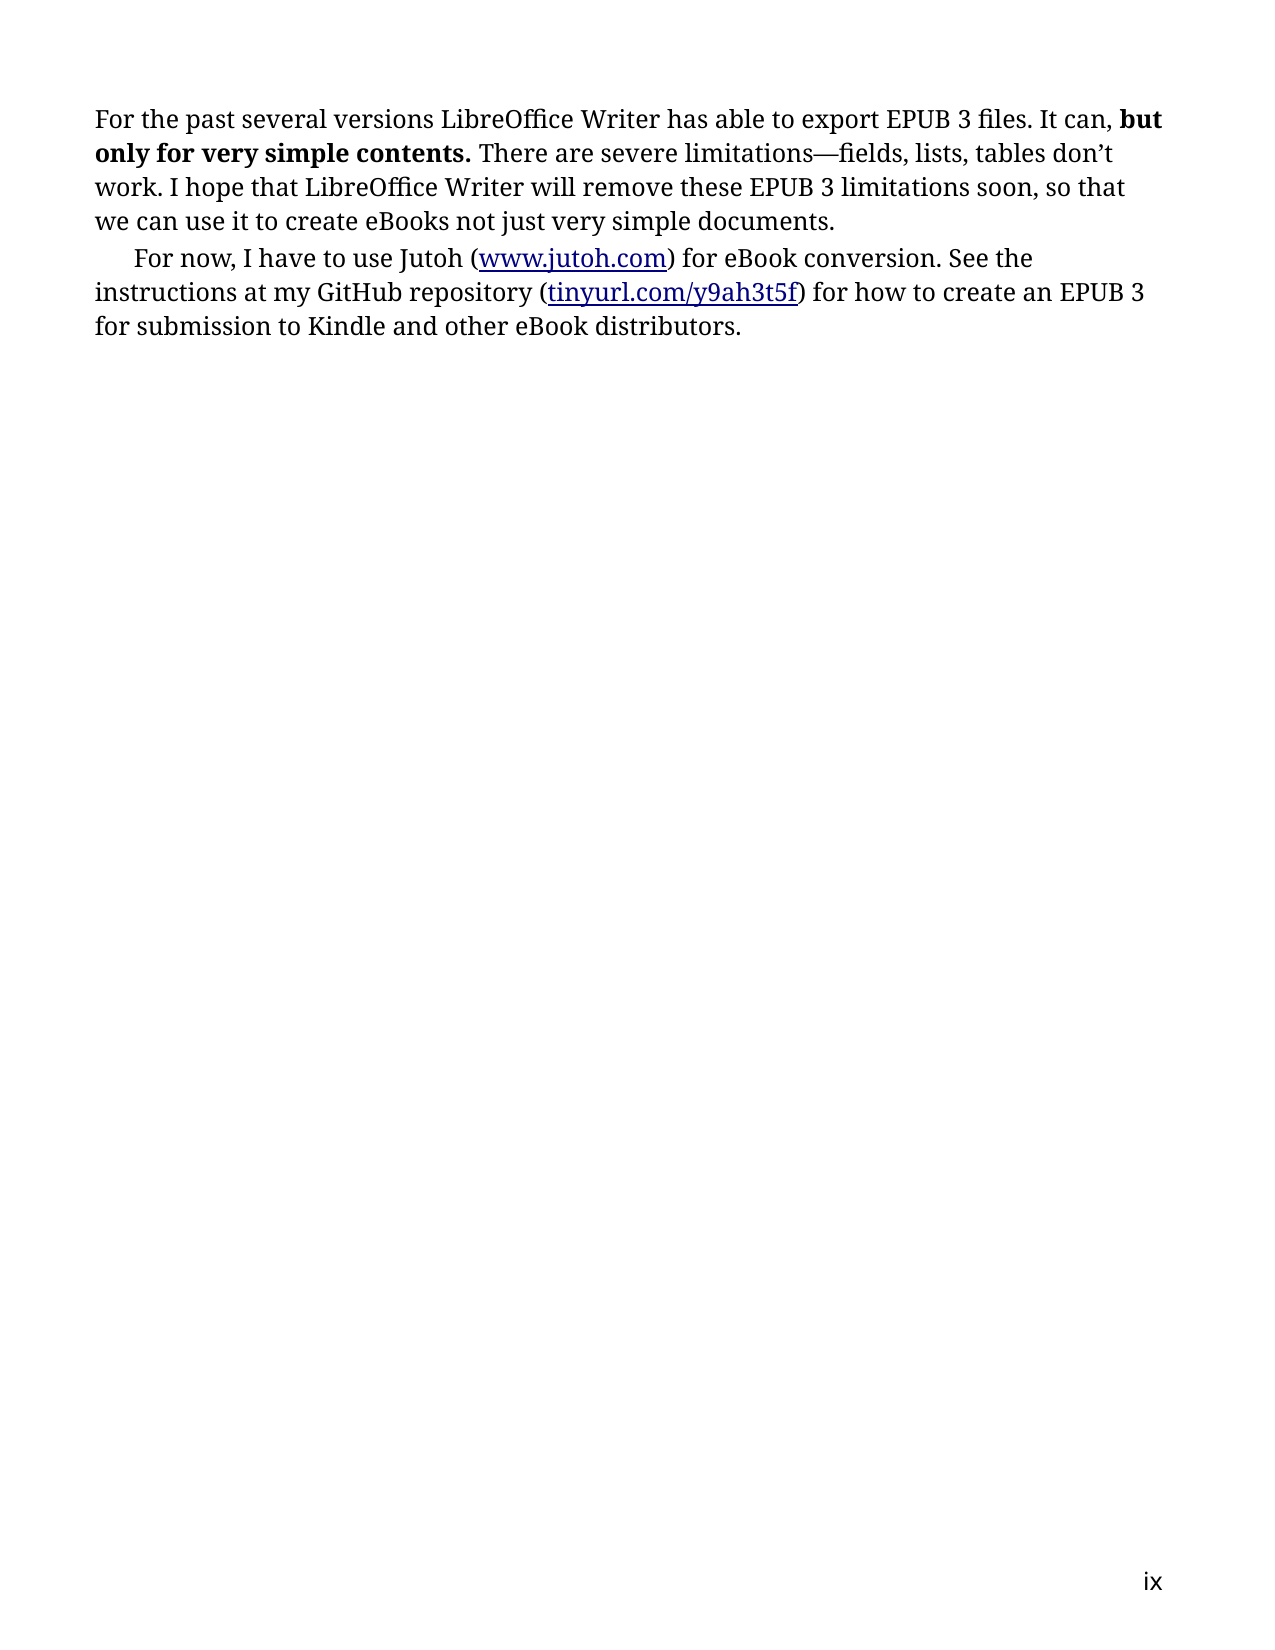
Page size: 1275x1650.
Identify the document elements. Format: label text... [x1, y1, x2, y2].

text For now, I have to use Jutoh (www.jutoh.com) for eBook conversion. See the instructions at my GitHub repository (tinyurl.com/y9ah3t5f) for how to create an EPUB 3 for submission to Kindle and other eBook distributors. [94, 241, 1162, 343]
text For the past several versions LibreOffice Writer has able to export EPUB 3 files. It can, but only for very simple contents. There are severe limitations—fields, lists, tables don’t work. I hope that LibreOffice Writer will remove these EPUB 3 limitations soon, so that we can use it to create eBooks not just very simple documents. [94, 102, 1162, 238]
